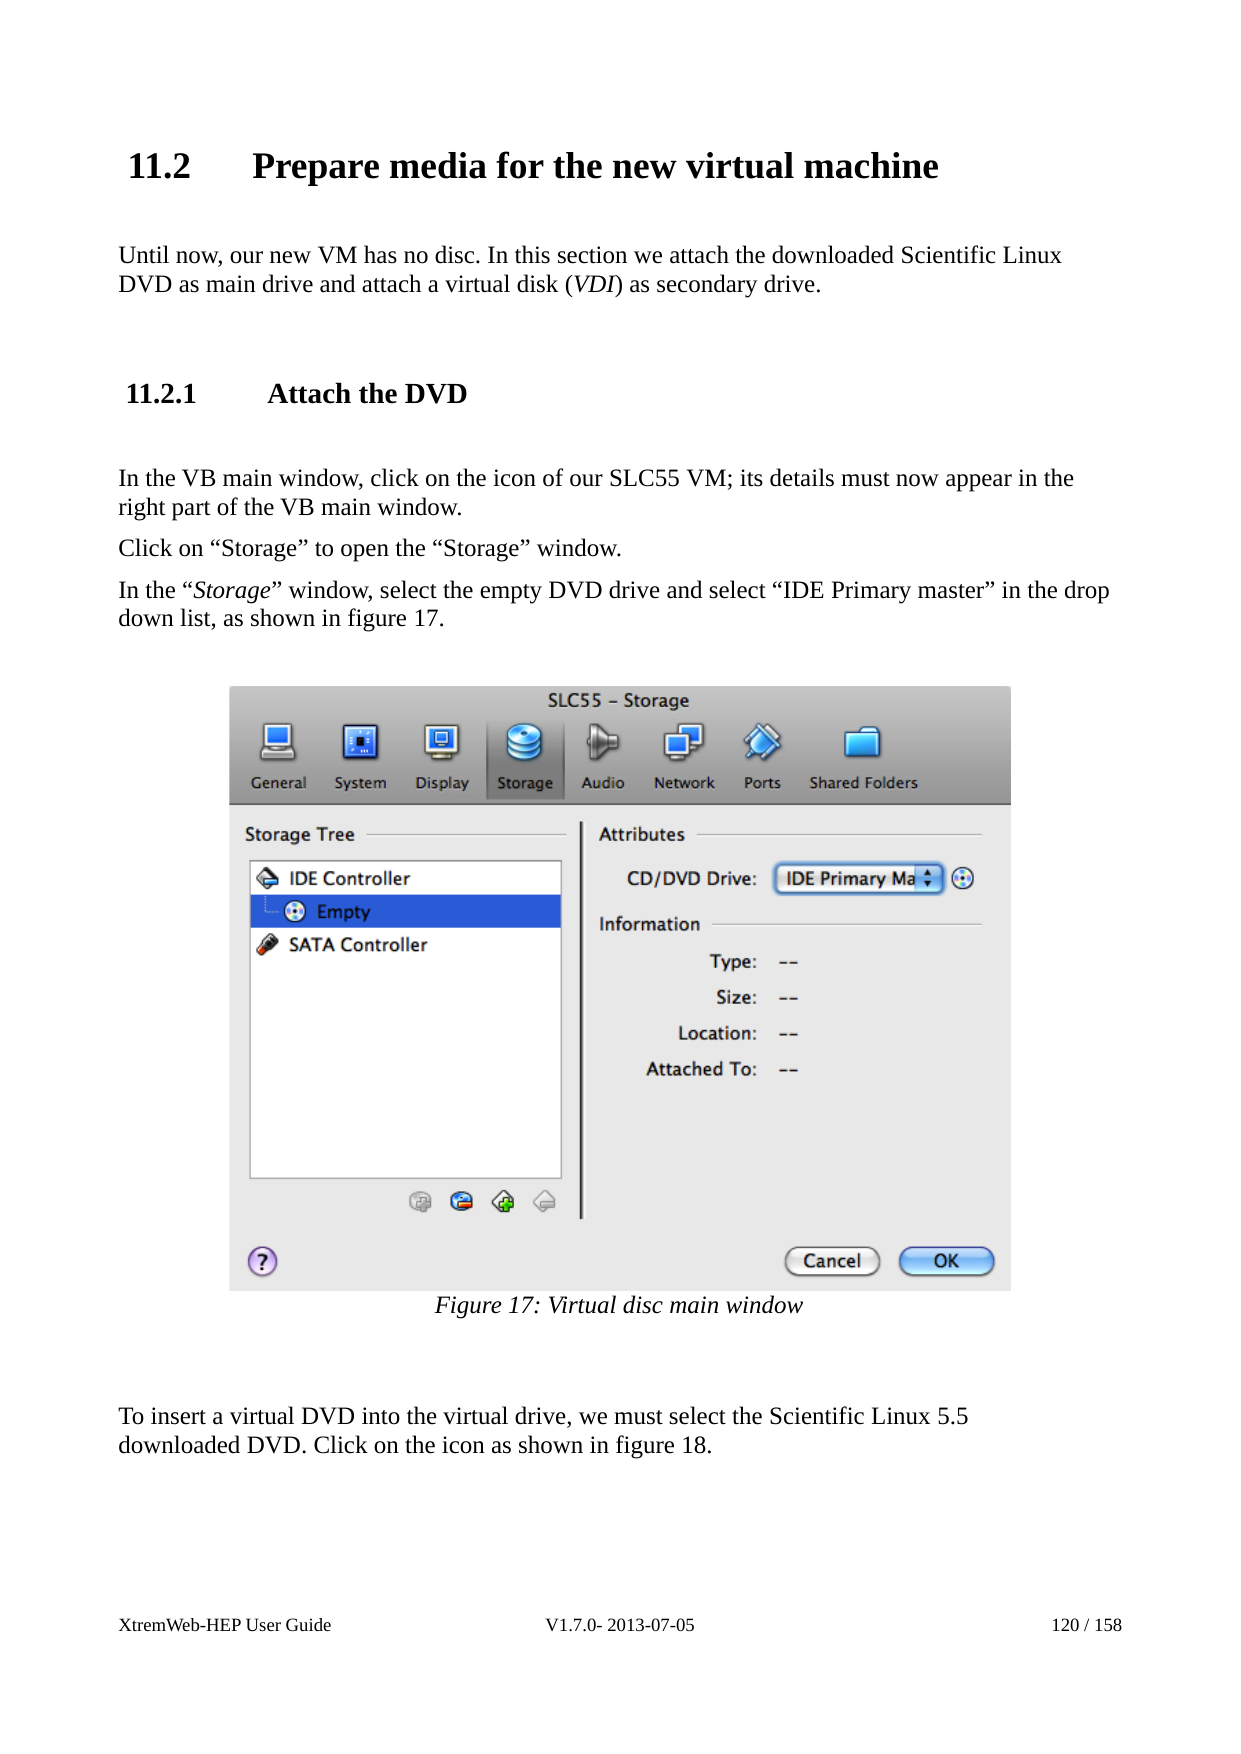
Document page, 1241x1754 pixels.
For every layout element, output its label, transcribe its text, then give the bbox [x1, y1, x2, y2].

text Until now, our new VM has no disc. In this section we attach the downloaded Scientific Linux DVD as main drive and attach a virtual disk (VDI) as secondary drive. [118, 240, 1122, 297]
text Click on “Storage” to open the “Storage” window. [118, 533, 1122, 562]
subtitle Attach the DVD [118, 376, 1122, 410]
text Figure 17: Virtual disc main window [229, 1291, 1011, 1319]
subtitle Prepare media for the new virtual machine [118, 143, 1122, 186]
text In the VB main window, click on the icon of our SLC55 VM; its details must now appear in the right part of the VB main window. [118, 463, 1122, 521]
picture [229, 686, 1011, 1291]
text To insert a virtual DVD into the virtual drive, we must select the Scientific Linux 5.5 downloaded DVD. Click on the icon as shown in figure 18. [118, 1401, 1122, 1459]
text In the “Storage” window, select the empty DVD drive and select “IDE Primary master” in the drop down list, as shown in figure 17. [118, 575, 1122, 632]
